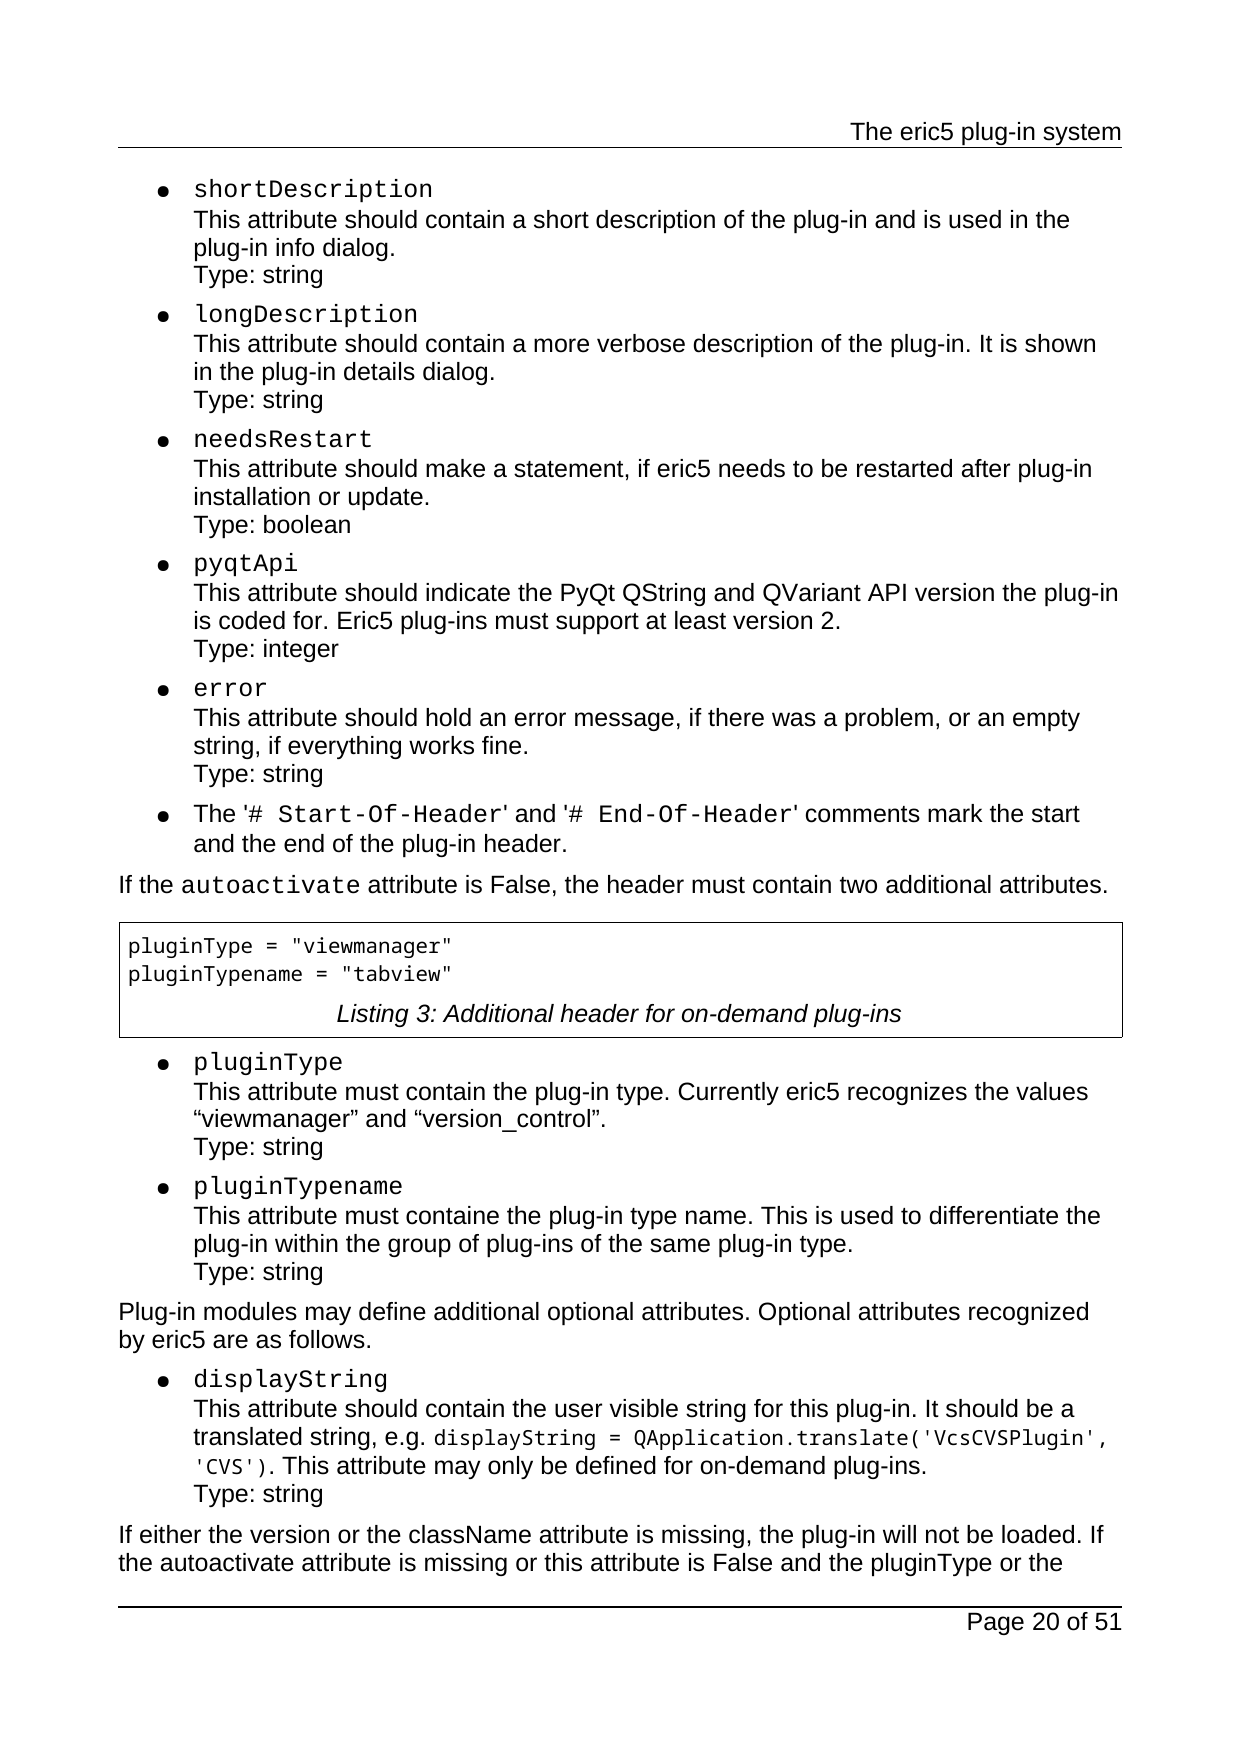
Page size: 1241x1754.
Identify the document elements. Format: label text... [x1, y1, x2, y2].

list displayString This attribute should contain the user visible string for this plug-in. It should be a translated string, e.g. displayString = QApplication.translate('VcsCVSPlugin', 'CVS'). This attribute may only be defined for on-demand plug-ins. Type: string [156, 1367, 1122, 1508]
text If the autoactivate attribute is False, the header must contain two additional attributes. [118, 871, 1122, 901]
list pluginTypename = "tabview" [128, 959, 1113, 988]
text Plug-in modules may define additional optional attributes. Optional attributes recognized by eric5 are as follows. [118, 1298, 1122, 1354]
list Listing 3: Additional header for on-demand plug-ins [128, 1000, 1113, 1028]
list pyqtApi This attribute should indicate the PyQt QString and QVariant API version the plug-in is coded for. Eric5 plug-ins must support at least version 2. Type: integer [156, 551, 1122, 663]
list [156, 913, 1122, 922]
list [120, 923, 1122, 1037]
list needsRestart This attribute should make a statement, if eric5 needs to be restarted after plug-in installation or update. Type: boolean [156, 426, 1122, 538]
list pluginTypename This attribute must containe the plug-in type name. This is used to differentiate the plug-in within the group of plug-ins of the same plug-in type. Type: string [156, 1174, 1122, 1286]
list The '# Start-Of-Header' and '# End-Of-Header' comments mark the start and the end of the plug-in header. [156, 800, 1122, 858]
text If either the version or the className attribute is missing, the plug-in will not be loaded. If the autoactivate attribute is missing or this attribute is False and the pluginType or the [118, 1521, 1122, 1577]
list pluginType = "viewmanager" [128, 931, 1113, 959]
list error This attribute should hold an error message, if there was a problem, or an empty string, if everything works fine. Type: string [156, 675, 1122, 787]
list longDescription This attribute should contain a more verbose description of the plug-in. It is shown in the plug-in details dialog. Type: string [156, 302, 1122, 414]
list shortDescription This attribute should contain a short description of the plug-in and is used in the plug-in info dialog. Type: string [156, 177, 1122, 289]
list pluginType This attribute must contain the plug-in type. Currently eric5 recognizes the values “viewmanager” and “version_control”. Type: string [156, 1038, 1122, 1161]
